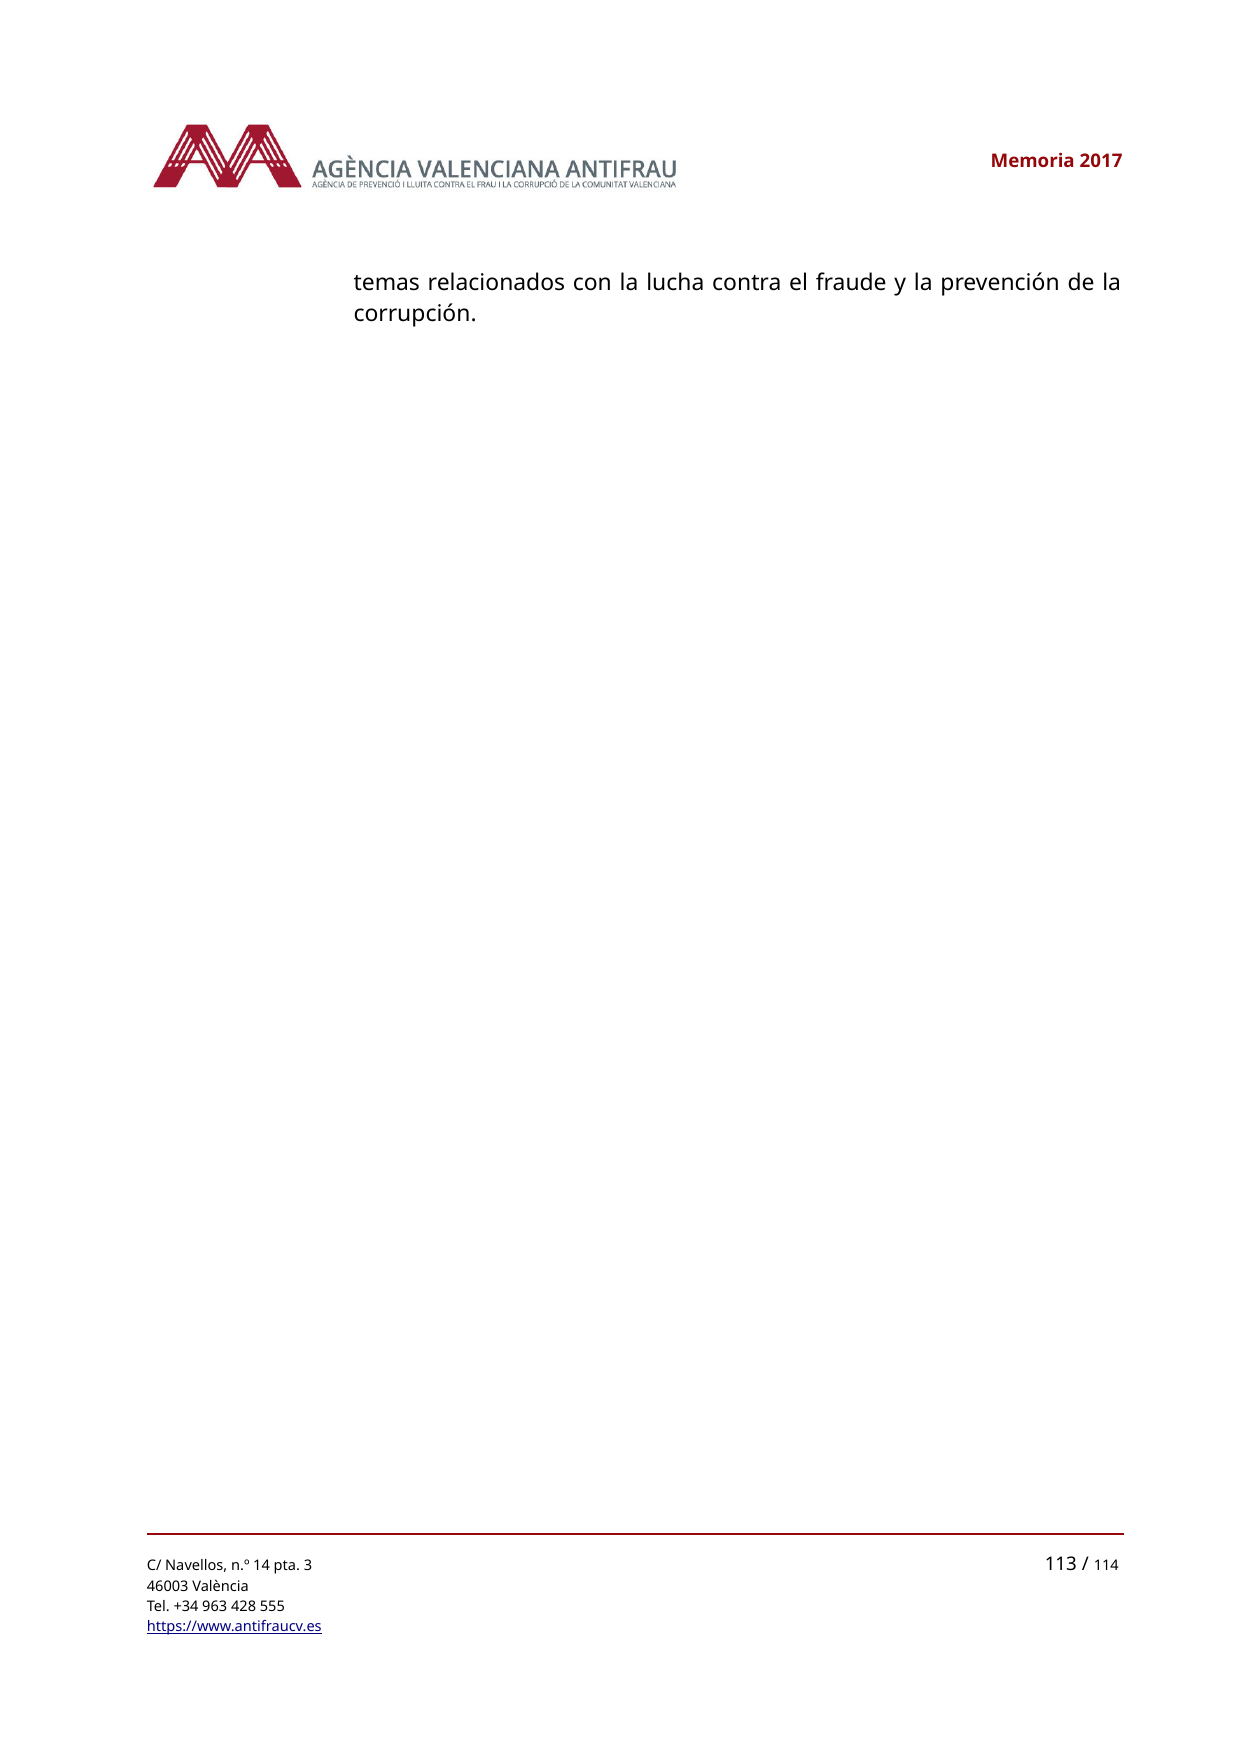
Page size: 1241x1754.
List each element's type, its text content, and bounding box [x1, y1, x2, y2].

picture [148, 112, 680, 197]
text temas relacionados con la lucha contra el fraude y la prevención de la corrupción. [353, 266, 1122, 328]
